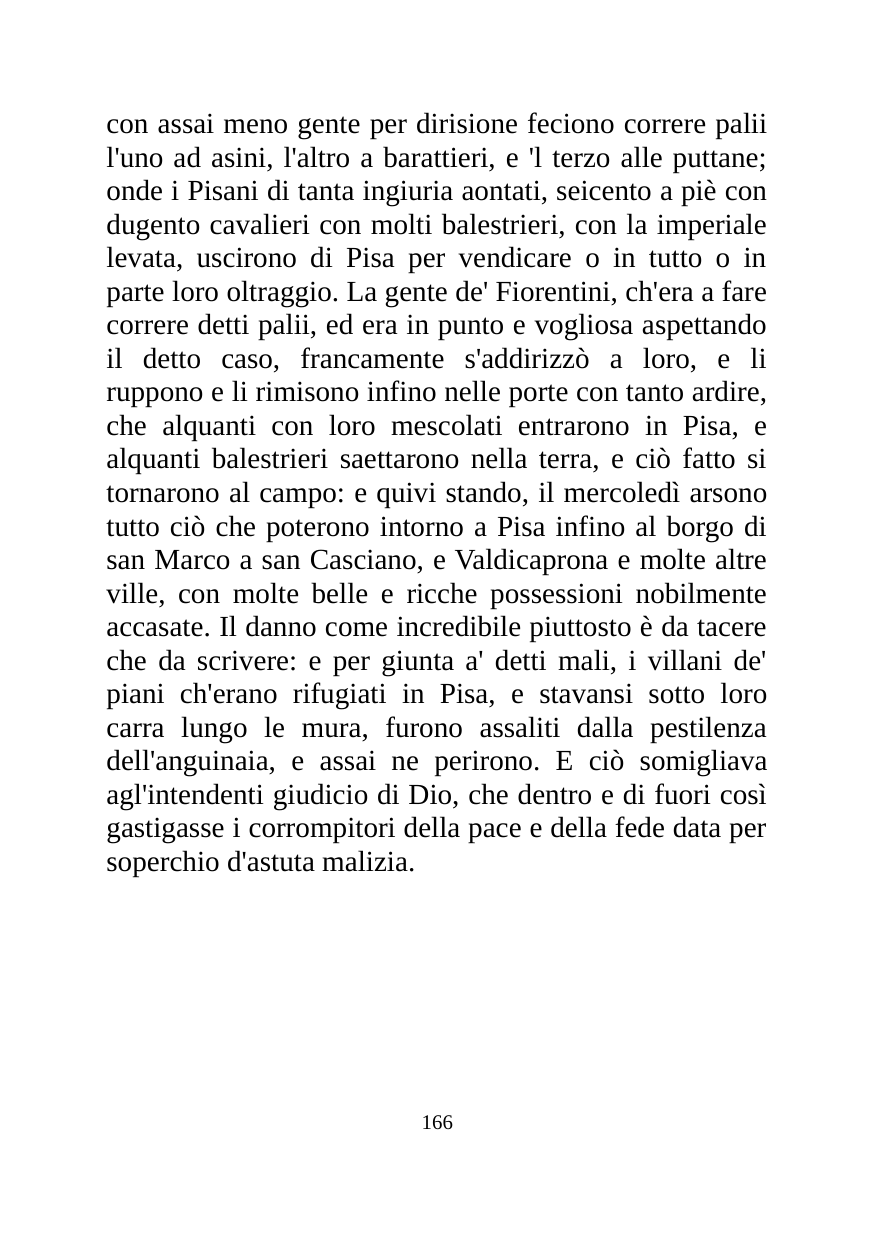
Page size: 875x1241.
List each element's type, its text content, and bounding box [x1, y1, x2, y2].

text con assai meno gente per dirisione feciono correre palii l'uno ad asini, l'altro a barattieri, e 'l terzo alle puttane; onde i Pisani di tanta ingiuria aontati, seicento a piè con dugento cavalieri con molti balestrieri, con la imperiale levata, uscirono di Pisa per vendicare o in tutto o in parte loro oltraggio. La gente de' Fiorentini, ch'era a fare correre detti palii, ed era in punto e vogliosa aspettando il detto caso, francamente s'addirizzò a loro, e li ruppono e li rimisono infino nelle porte con tanto ardire, che alquanti con loro mescolati entrarono in Pisa, e alquanti balestrieri saettarono nella terra, e ciò fatto si tornarono al campo: e quivi stando, il mercoledì arsono tutto ciò che poterono intorno a Pisa infino al borgo di san Marco a san Casciano, e Valdicaprona e molte altre ville, con molte belle e ricche possessioni nobilmente accasate. Il danno come incredibile piuttosto è da tacere che da scrivere: e per giunta a' detti mali, i villani de' piani ch'erano rifugiati in Pisa, e stavansi sotto loro carra lungo le mura, furono assaliti dalla pestilenza dell'anguinaia, e assai ne perirono. E ciò somigliava agl'intendenti giudicio di Dio, che dentro e di fuori così gastigasse i corrompitori della pace e della fede data per soperchio d'astuta malizia. [106, 106, 768, 878]
